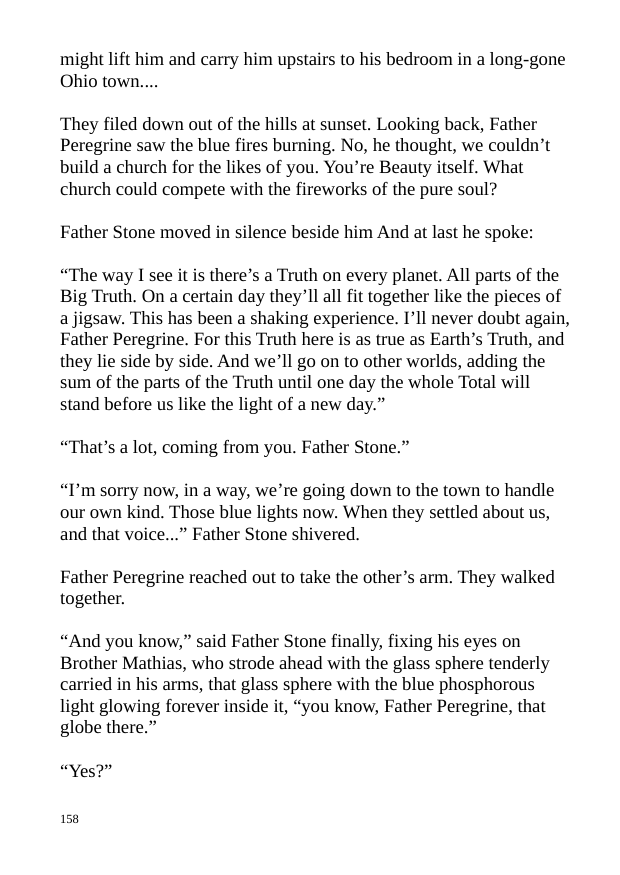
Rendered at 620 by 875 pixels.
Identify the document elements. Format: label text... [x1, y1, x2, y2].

text They filed down out of the hills at sunset. Looking back, Father Peregrine saw the blue fires burning. No, he thought, we couldn’t build a church for the likes of you. You’re Beauty itself. What church could compete with the fireworks of the pure soul? Father Stone moved in silence beside him And at last he spoke: “The way I see it is there’s a Truth on every planet. All parts of the Big Truth. On a certain day they’ll all fit together like the pieces of a jigsaw. This has been a shaking experience. I’ll never doubt again, Father Peregrine. For this Truth here is as true as Earth’s Truth, and they lie side by side. And we’ll go on to other worlds, adding the sum of the parts of the Truth until one day the whole Total will stand before us like the light of a new day.” “That’s a lot, coming from you. Father Stone.” “I’m sorry now, in a way, we’re going down to the town to handle our own kind. Those blue lights now. When they settled about us, and that voice...” Father Stone shivered. Father Peregrine reached out to take the other’s arm. They walked together. “And you know,” said Father Stone finally, fixing his eyes on Brother Mathias, who strode ahead with the glass sphere tenderly carried in his arms, that glass sphere with the blue phosphorous light glowing forever inside it, “you know, Father Peregrine, that globe there.” “Yes?” [60, 91, 571, 781]
text might lift him and carry him upstairs to his bedroom in a long-gone Ohio town.... [60, 48, 571, 91]
